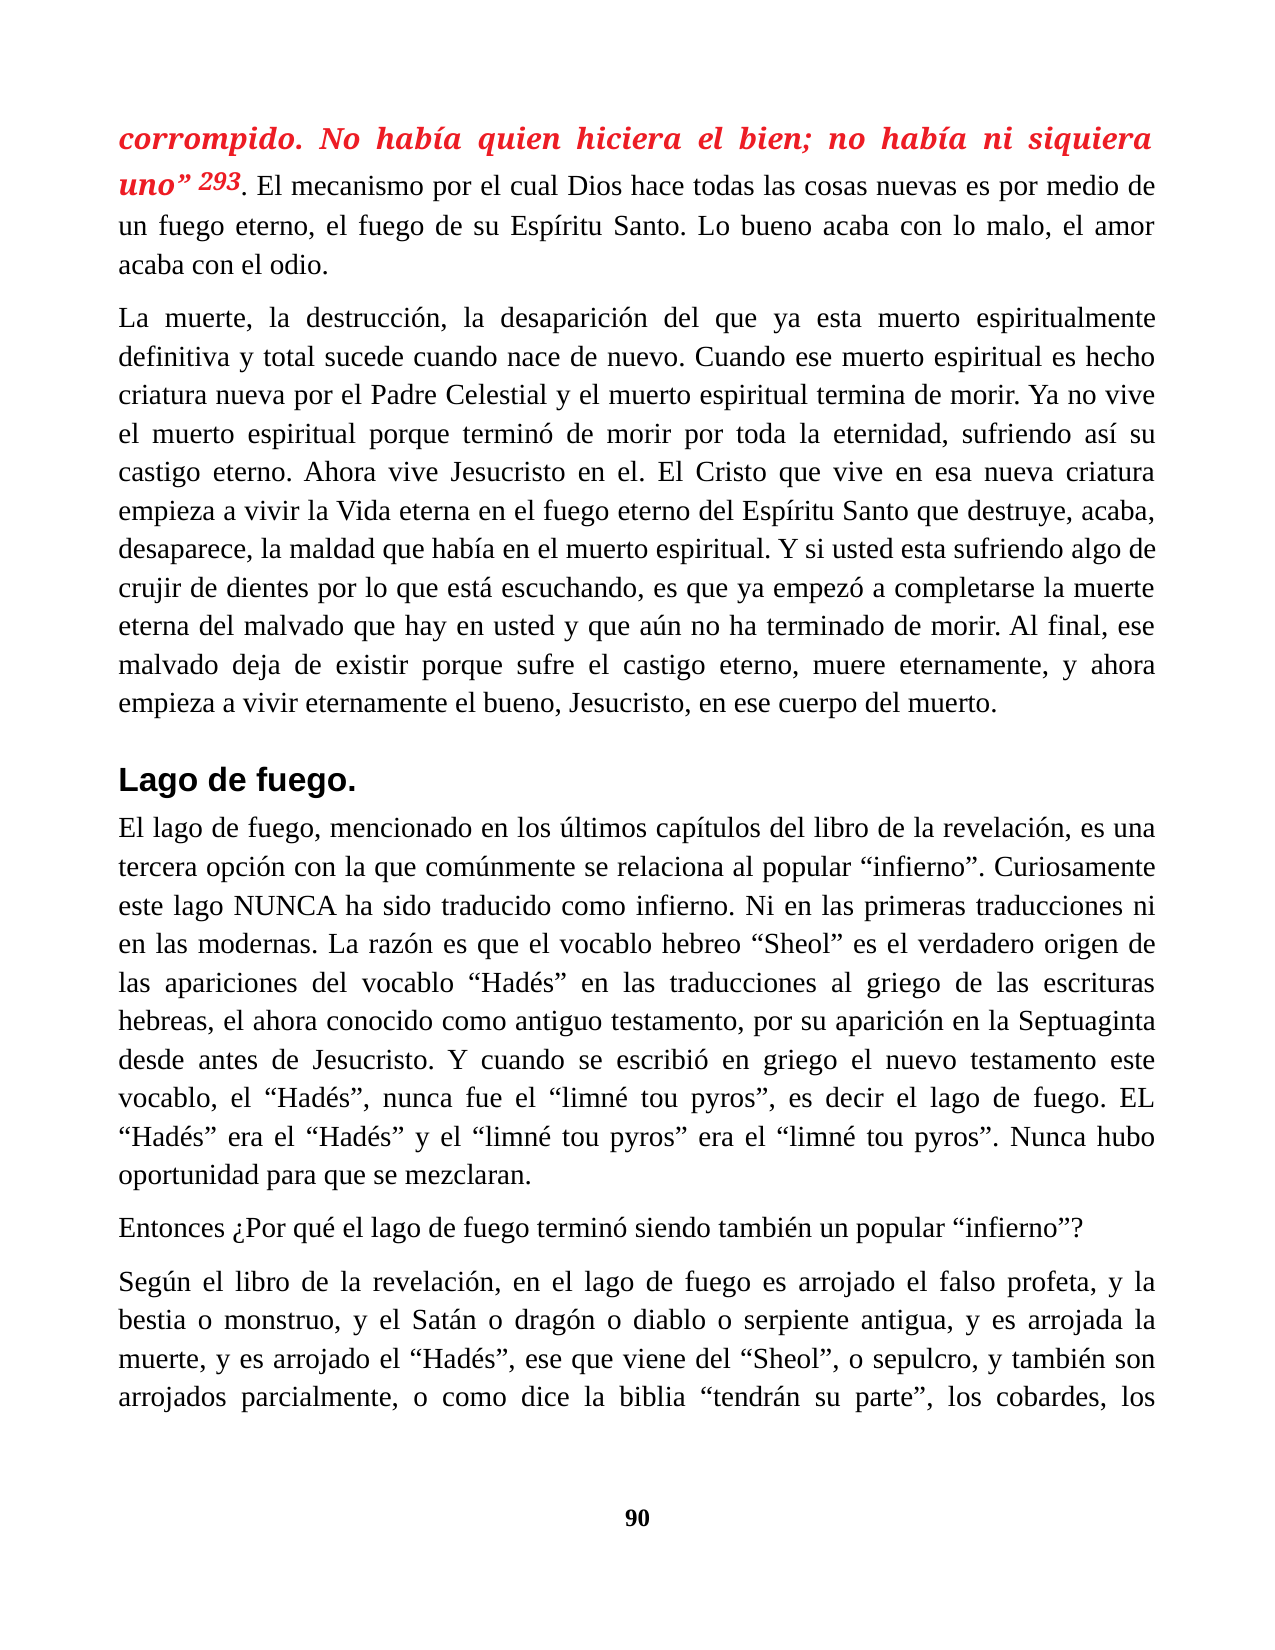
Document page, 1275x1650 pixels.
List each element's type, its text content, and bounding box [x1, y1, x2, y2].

text Según el libro de la revelación, en el lago de fuego es arrojado el falso profeta, y la bestia o monstruo, y el Satán o dragón o diablo o serpiente antigua, y es arrojada la muerte, y es arrojado el “Hadés”, ese que viene del “Sheol”, o sepulcro, y también son arrojados parcialmente, o como dice la biblia “tendrán su parte”, los cobardes, los [118, 1264, 1157, 1413]
subtitle Lago de fuego. [118, 759, 1157, 798]
text Entonces ¿Por qué el lago de fuego terminó siendo también un popular “infierno”? [118, 1211, 1157, 1244]
text corrompido. No había quien hiciera el bien; no había ni siquiera uno” . El mecanismo por el cual Dios hace todas las cosas nuevas es por medio de un fuego eterno, el fuego de su Espíritu Santo. Lo bueno acaba con lo malo, el amor acaba con el odio. [118, 118, 1157, 281]
text El lago de fuego, mencionado en los últimos capítulos del libro de la revelación, es una tercera opción con la que comúnmente se relaciona al popular “infierno”. Curiosamente este lago NUNCA ha sido traducido como infierno. Ni en las primeras traducciones ni en las modernas. La razón es que el vocablo hebreo “Sheol” es el verdadero origen de las apariciones del vocablo “Hadés” en las traducciones al griego de las escrituras hebreas, el ahora conocido como antiguo testamento, por su aparición en la Septuaginta desde antes de Jesucristo. Y cuando se escribió en griego el nuevo testamento este vocablo, el “Hadés”, nunca fue el “limné tou pyros”, es decir el lago de fuego. EL “Hadés” era el “Hadés” y el “limné tou pyros” era el “limné tou pyros”. Nunca hubo oportunidad para que se mezclaran. [118, 811, 1157, 1191]
text La muerte, la destrucción, la desaparición del que ya esta muerto espiritualmente definitiva y total sucede cuando nace de nuevo. Cuando ese muerto espiritual es hecho criatura nueva por el Padre Celestial y el muerto espiritual termina de morir. Ya no vive el muerto espiritual porque terminó de morir por toda la eternidad, sufriendo así su castigo eterno. Ahora vive Jesucristo en el. El Cristo que vive en esa nueva criatura empieza a vivir la Vida eterna en el fuego eterno del Espíritu Santo que destruye, acaba, desaparece, la maldad que había en el muerto espiritual. Y si usted esta sufriendo algo de crujir de dientes por lo que está escuchando, es que ya empezó a completarse la muerte eterna del malvado que hay en usted y que aún no ha terminado de morir. Al final, ese malvado deja de existir porque sufre el castigo eterno, muere eternamente, y ahora empieza a vivir eternamente el bueno, Jesucristo, en ese cuerpo del muerto. [118, 300, 1157, 719]
